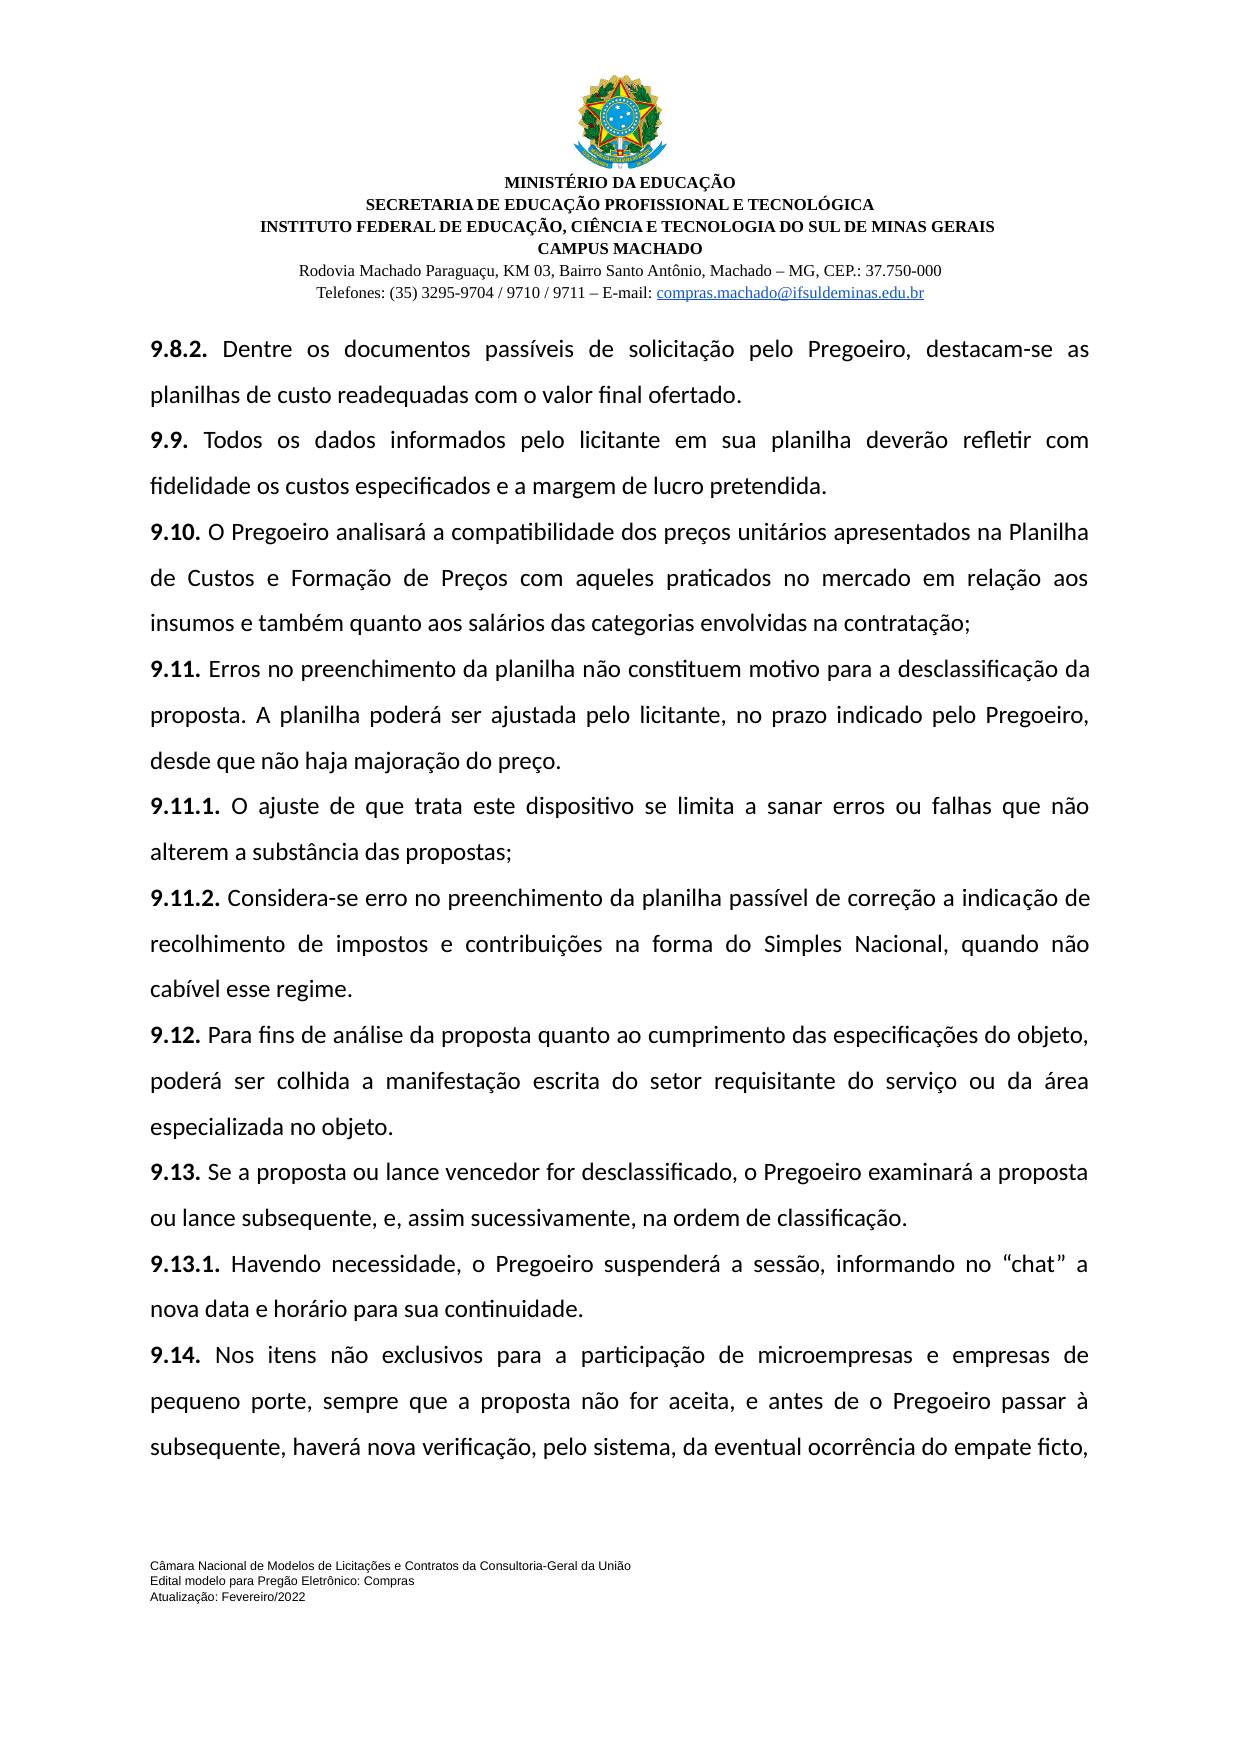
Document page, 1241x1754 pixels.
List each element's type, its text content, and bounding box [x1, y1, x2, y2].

text 9.13.1. Havendo necessidade, o Pregoeiro suspenderá a sessão, informando no “chat” a nova data e horário para sua continuidade. [150, 1248, 1090, 1324]
text 9.11. Erros no preenchimento da planilha não constituem motivo para a desclassificação da proposta. A planilha poderá ser ajustada pelo licitante, no prazo indicado pelo Pregoeiro, desde que não haja majoração do preço. [150, 653, 1090, 775]
text 9.13. Se a proposta ou lance vencedor for desclassificado, o Pregoeiro examinará a proposta ou lance subsequente, e, assim sucessivamente, na ordem de classificação. [150, 1156, 1090, 1233]
text 9.10. O Pregoeiro analisará a compatibilidade dos preços unitários apresentados na Planilha de Custos e Formação de Preços com aqueles praticados no mercado em relação aos insumos e também quanto aos salários das categorias envolvidas na contratação; [150, 516, 1090, 638]
picture [573, 75, 667, 169]
text 9.9. Todos os dados informados pelo licitante em sua planilha deverão refletir com fidelidade os custos especificados e a margem de lucro pretendida. [150, 425, 1090, 501]
picture [613, 164, 628, 169]
text 9.12. Para fins de análise da proposta quanto ao cumprimento das especificações do objeto, poderá ser colhida a manifestação escrita do setor requisitante do serviço ou da área especializada no objeto. [150, 1019, 1090, 1141]
text 9.11.2. Considera-se erro no preenchimento da planilha passível de correção a indicação de recolhimento de impostos e contribuições na forma do Simples Nacional, quando não cabível esse regime. [150, 882, 1090, 1004]
picture [639, 150, 650, 156]
text 9.11.1. O ajuste de que trata este dispositivo se limita a sanar erros ou falhas que não alterem a substância das propostas; [150, 791, 1090, 867]
text 9.8.2. Dentre os documentos passíveis de solicitação pelo Pregoeiro, destacam-se as planilhas de custo readequadas com o valor final ofertado. [150, 333, 1090, 409]
text 9.14. Nos itens não exclusivos para a participação de microempresas e empresas de pequeno porte, sempre que a proposta não for aceita, e antes de o Pregoeiro passar à subsequente, haverá nova verificação, pelo sistema, da eventual ocorrência do empate ficto, [150, 1339, 1090, 1461]
